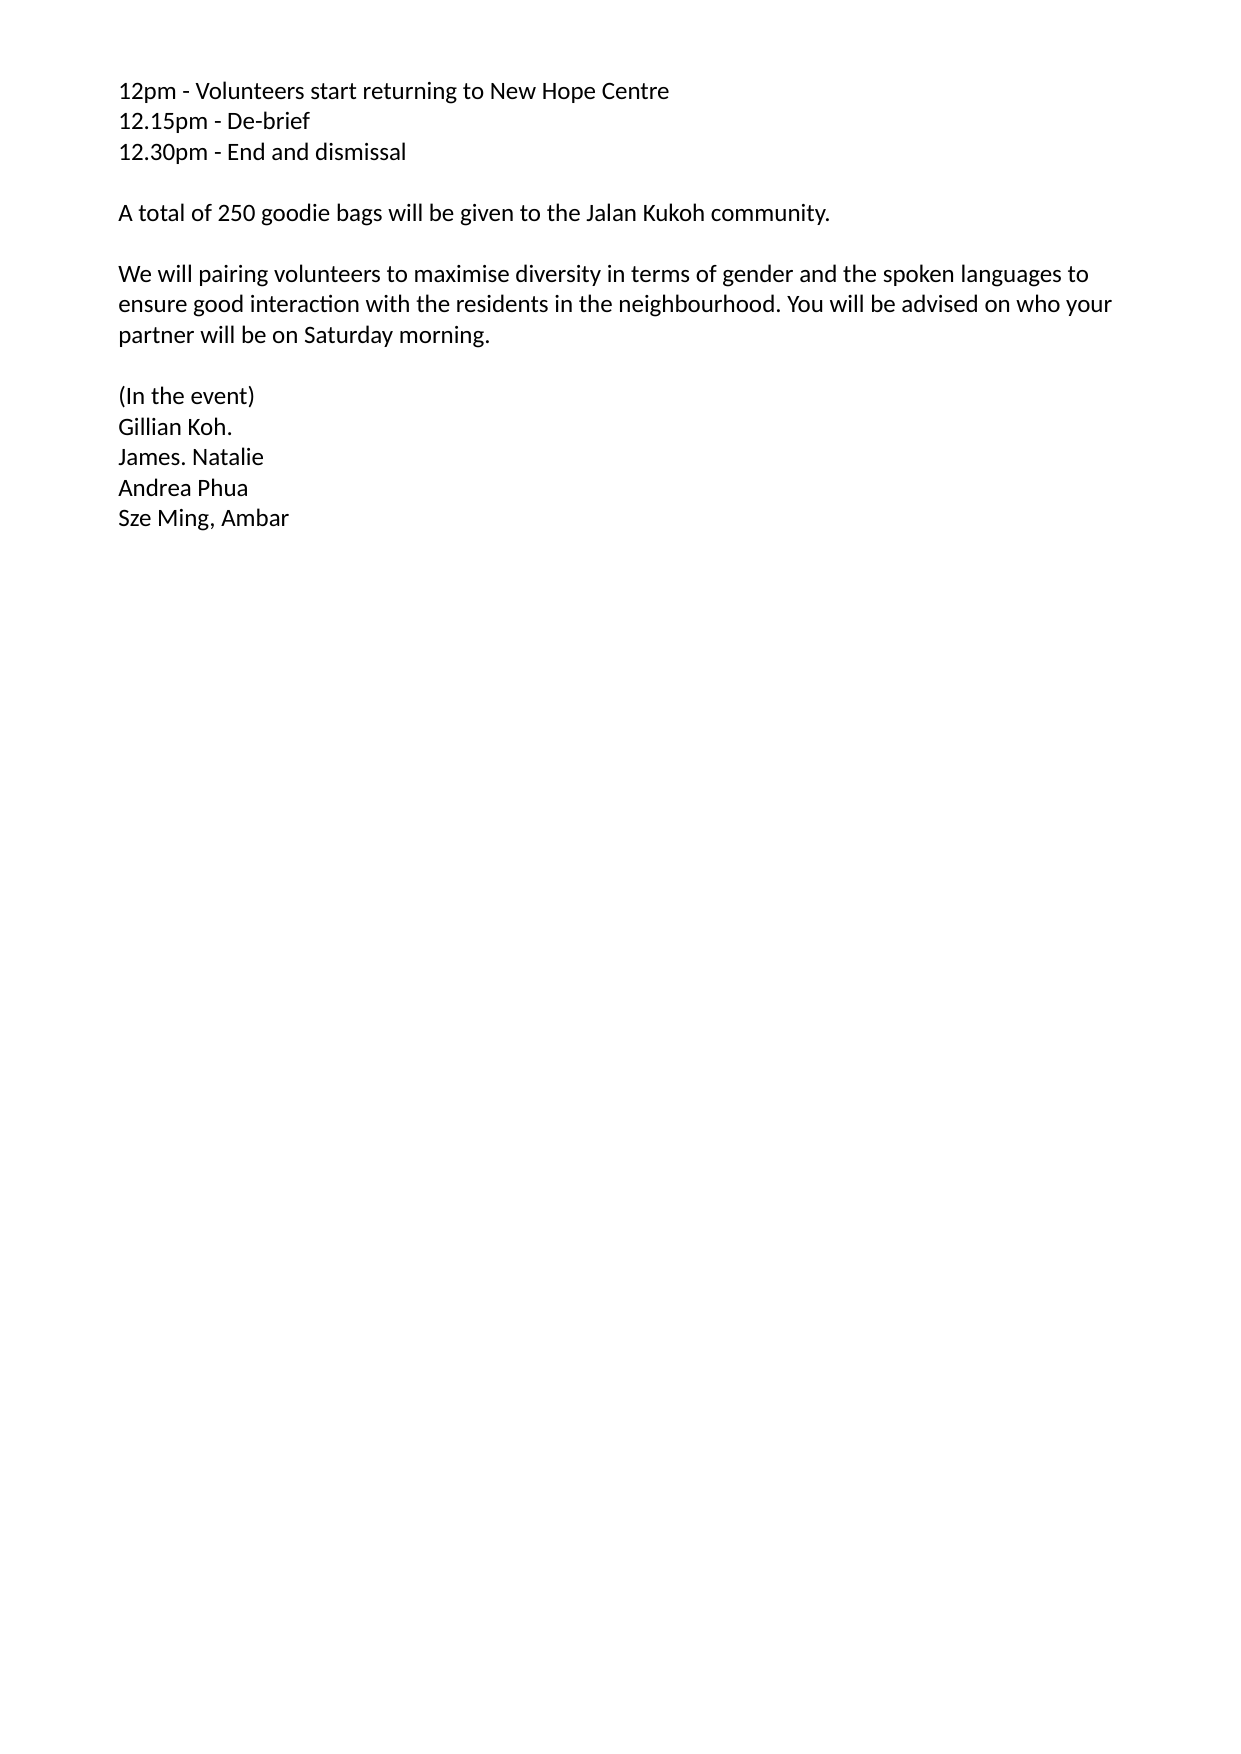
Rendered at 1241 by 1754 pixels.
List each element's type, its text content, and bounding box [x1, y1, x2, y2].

text James. Natalie [118, 441, 1122, 472]
text We will pairing volunteers to maximise diversity in terms of gender and the spoken languages to ensure good interaction with the residents in the neighbourhood. You will be advised on who your partner will be on Saturday morning. [118, 258, 1122, 350]
text (In the event) [118, 380, 1122, 411]
text A total of 250 goodie bags will be given to the Jalan Kukoh community. [118, 197, 1122, 228]
text 12.30pm - End and dismissal [118, 136, 1122, 167]
text Sze Ming, Ambar [118, 502, 1122, 533]
text 12.15pm - De-brief [118, 106, 1122, 136]
text Gillian Koh. [118, 411, 1122, 441]
text 12pm - Volunteers start returning to New Hope Centre [118, 75, 1122, 106]
text Andrea Phua [118, 472, 1122, 502]
